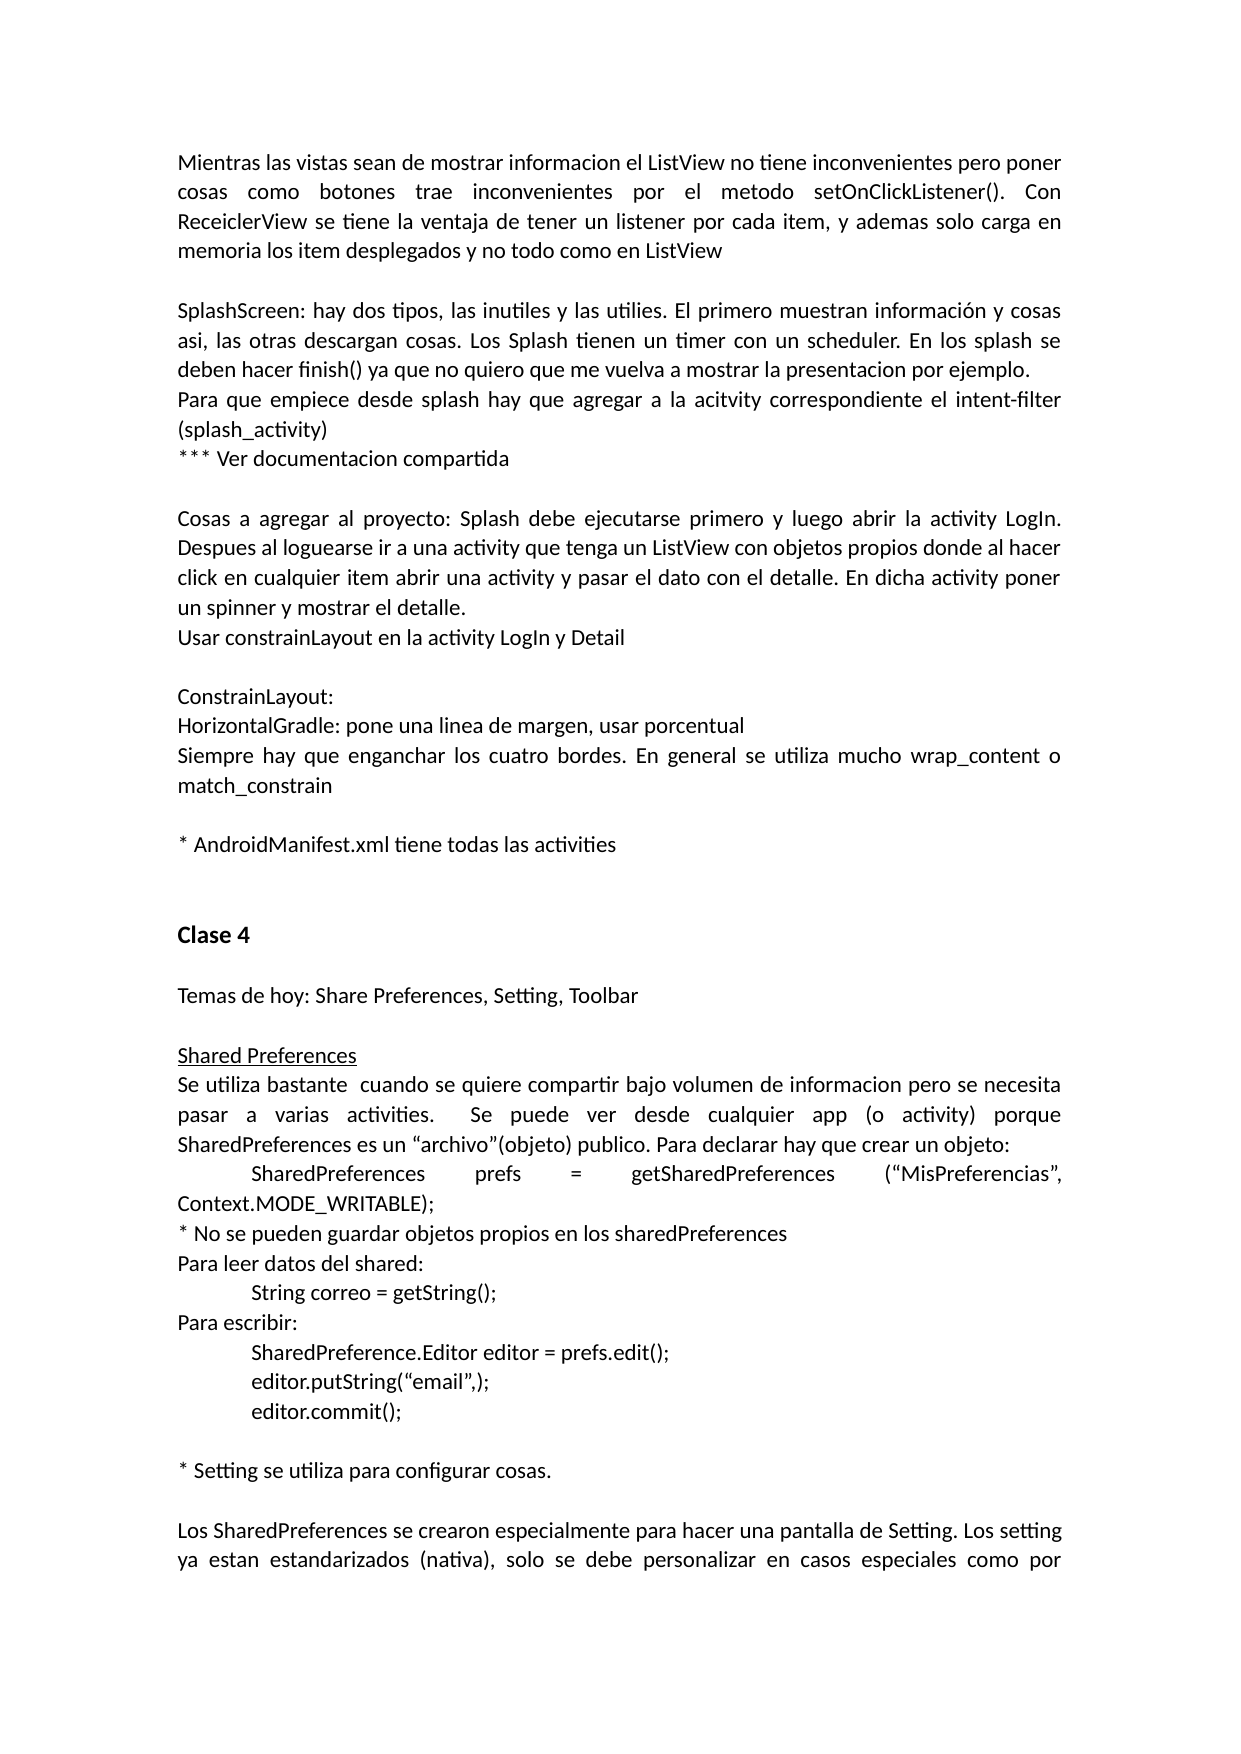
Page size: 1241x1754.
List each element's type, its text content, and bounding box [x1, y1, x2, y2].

text * Setting se utiliza para configurar cosas. [177, 1456, 1063, 1484]
text editor.putString(“email”,); [177, 1367, 1063, 1395]
text * No se pueden guardar objetos propios en los sharedPreferences [177, 1219, 1063, 1247]
text Para leer datos del shared: [177, 1249, 1063, 1277]
text Para escribir: [177, 1308, 1063, 1336]
text editor.commit(); [177, 1397, 1063, 1425]
text Temas de hoy: Share Preferences, Setting, Toolbar [177, 981, 1063, 1009]
text SplashScreen: hay dos tipos, las inutiles y las utilies. El primero muestran información y cosas asi, las otras descargan cosas. Los Splash tienen un timer con un scheduler. En los splash se deben hacer finish() ya que no quiero que me vuelva a mostrar la presentacion por ejemplo. [177, 296, 1063, 383]
text Clase 4 [177, 919, 1063, 950]
text Shared Preferences [177, 1041, 1063, 1069]
text Los SharedPreferences se crearon especialmente para hacer una pantalla de Setting. Los setting ya estan estandarizados (nativa), solo se debe personalizar en casos especiales como por [177, 1516, 1063, 1573]
text Mientras las vistas sean de mostrar informacion el ListView no tiene inconvenientes pero poner cosas como botones trae inconvenientes por el metodo setOnClickListener(). Con ReceiclerView se tiene la ventaja de tener un listener por cada item, y ademas solo carga en memoria los item desplegados y no todo como en ListView [177, 148, 1063, 265]
text ConstrainLayout: [177, 682, 1063, 710]
text HorizontalGradle: pone una linea de margen, usar porcentual [177, 712, 1063, 740]
text *** Ver documentacion compartida [177, 444, 1063, 472]
text String correo = getString(); [177, 1278, 1063, 1306]
text Cosas a agregar al proyecto: Splash debe ejecutarse primero y luego abrir la activity LogIn. Despues al loguearse ir a una activity que tenga un ListView con objetos propios donde al hacer click en cualquier item abrir una activity y pasar el dato con el detalle. En dicha activity poner un spinner y mostrar el detalle. [177, 504, 1063, 621]
text Se utiliza bastante cuando se quiere compartir bajo volumen de informacion pero se necesita pasar a varias activities. Se puede ver desde cualquier app (o activity) porque SharedPreferences es un “archivo”(objeto) publico. Para declarar hay que crear un objeto: [177, 1071, 1063, 1158]
text Siempre hay que enganchar los cuatro bordes. En general se utiliza mucho wrap_content o match_constrain [177, 741, 1063, 799]
text * AndroidManifest.xml tiene todas las activities [177, 830, 1063, 858]
text SharedPreferences prefs = getSharedPreferences (“MisPreferencias”, Context.MODE_WRITABLE); [177, 1159, 1063, 1217]
text SharedPreference.Editor editor = prefs.edit(); [177, 1338, 1063, 1366]
text Para que empiece desde splash hay que agregar a la acitvity correspondiente el intent-filter (splash_activity) [177, 385, 1063, 443]
text Usar constrainLayout en la activity LogIn y Detail [177, 623, 1063, 651]
